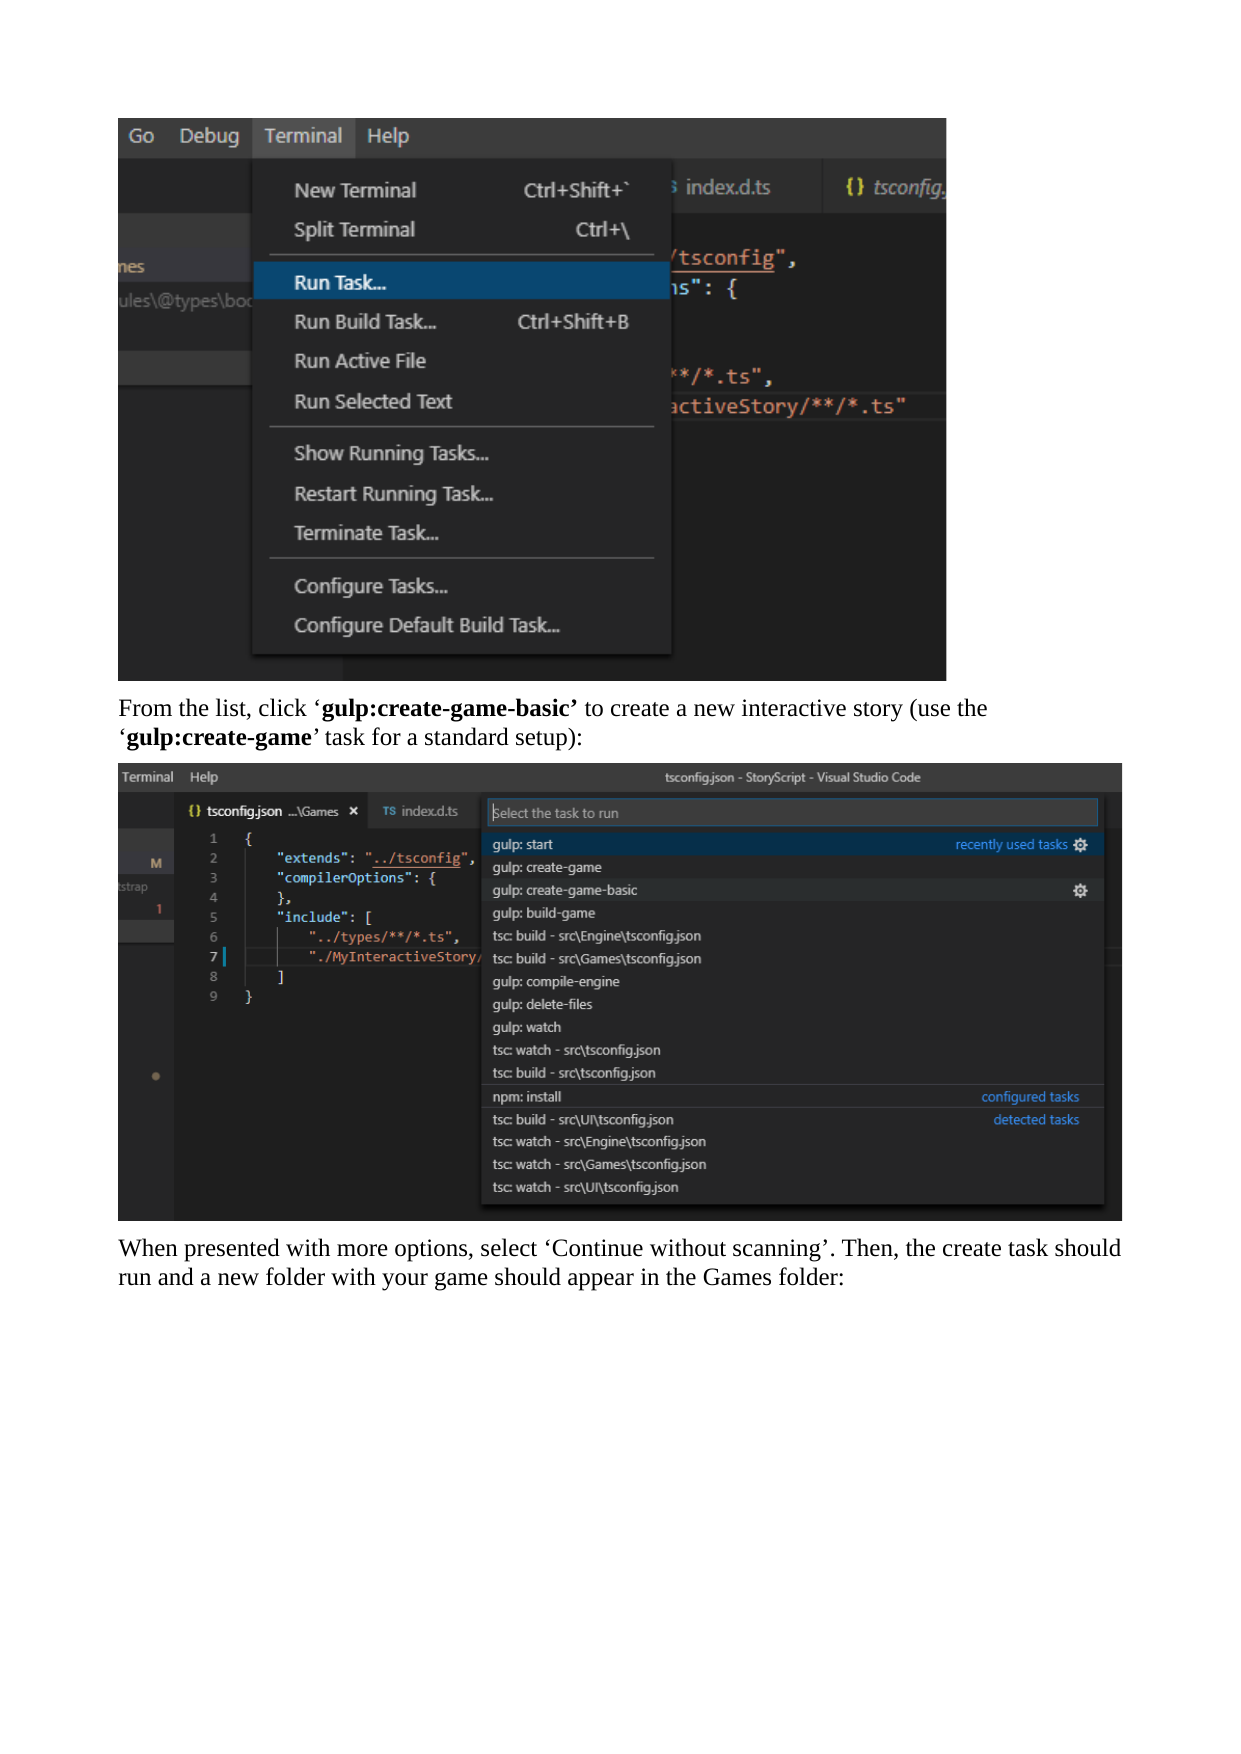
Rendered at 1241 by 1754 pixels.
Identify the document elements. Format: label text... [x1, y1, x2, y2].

text When presented with more options, select ‘Continue without scanning’. Then, the create task should run and a new folder with your game should appear in the Games folder: [118, 1233, 1122, 1291]
text From the list, click ‘gulp:create-game-basic’ to create a new interactive story (use the ‘gulp:create-game’ task for a standard setup): [118, 693, 1122, 751]
